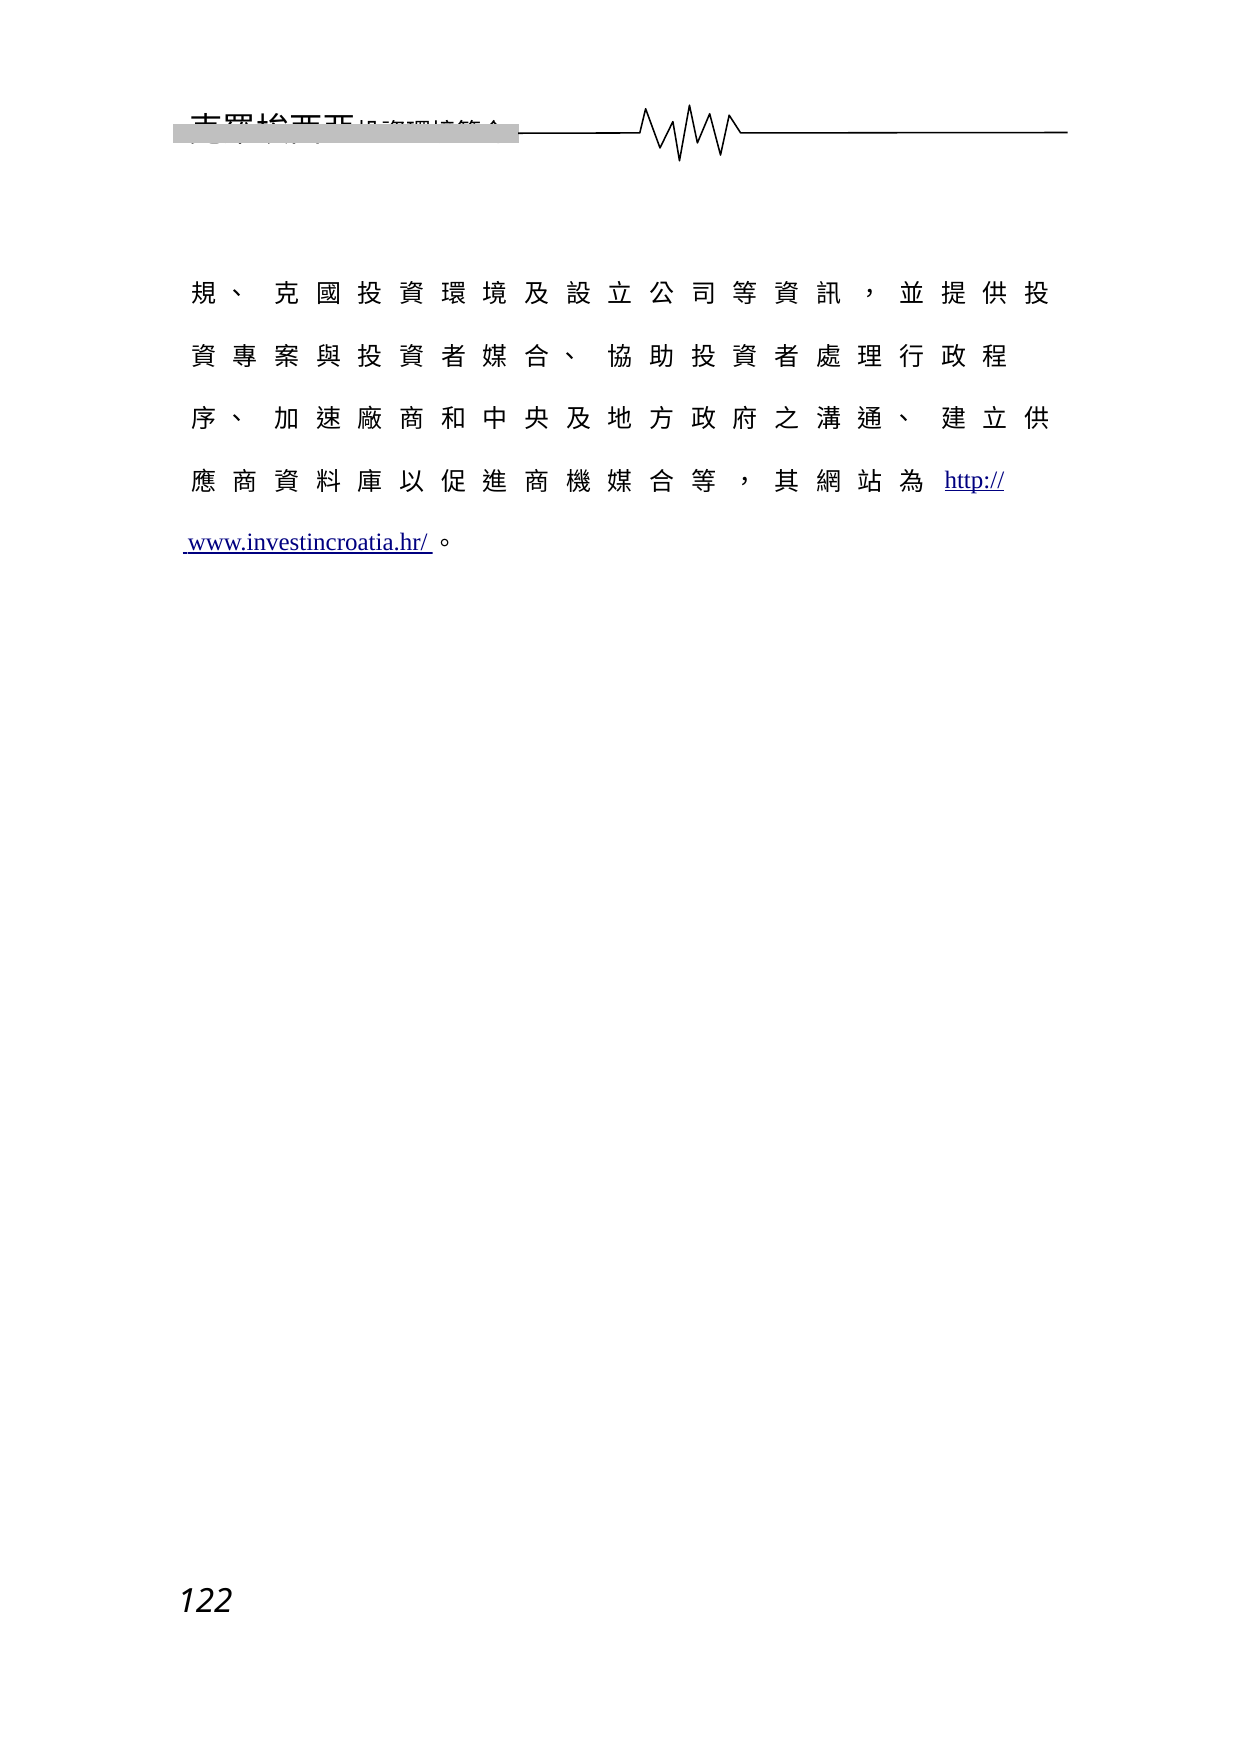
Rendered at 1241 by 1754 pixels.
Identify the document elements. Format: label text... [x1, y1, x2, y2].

text 規、克國投資環境及設立公司等資訊，並提供投資專案與投資者媒合、協助投資者處理行政程序、加速廠商和中央及地方政府之溝通、建立供應商資料庫以促進商機媒合等，其網站為http://www.investincroatia.hr/。 [183, 250, 1058, 563]
